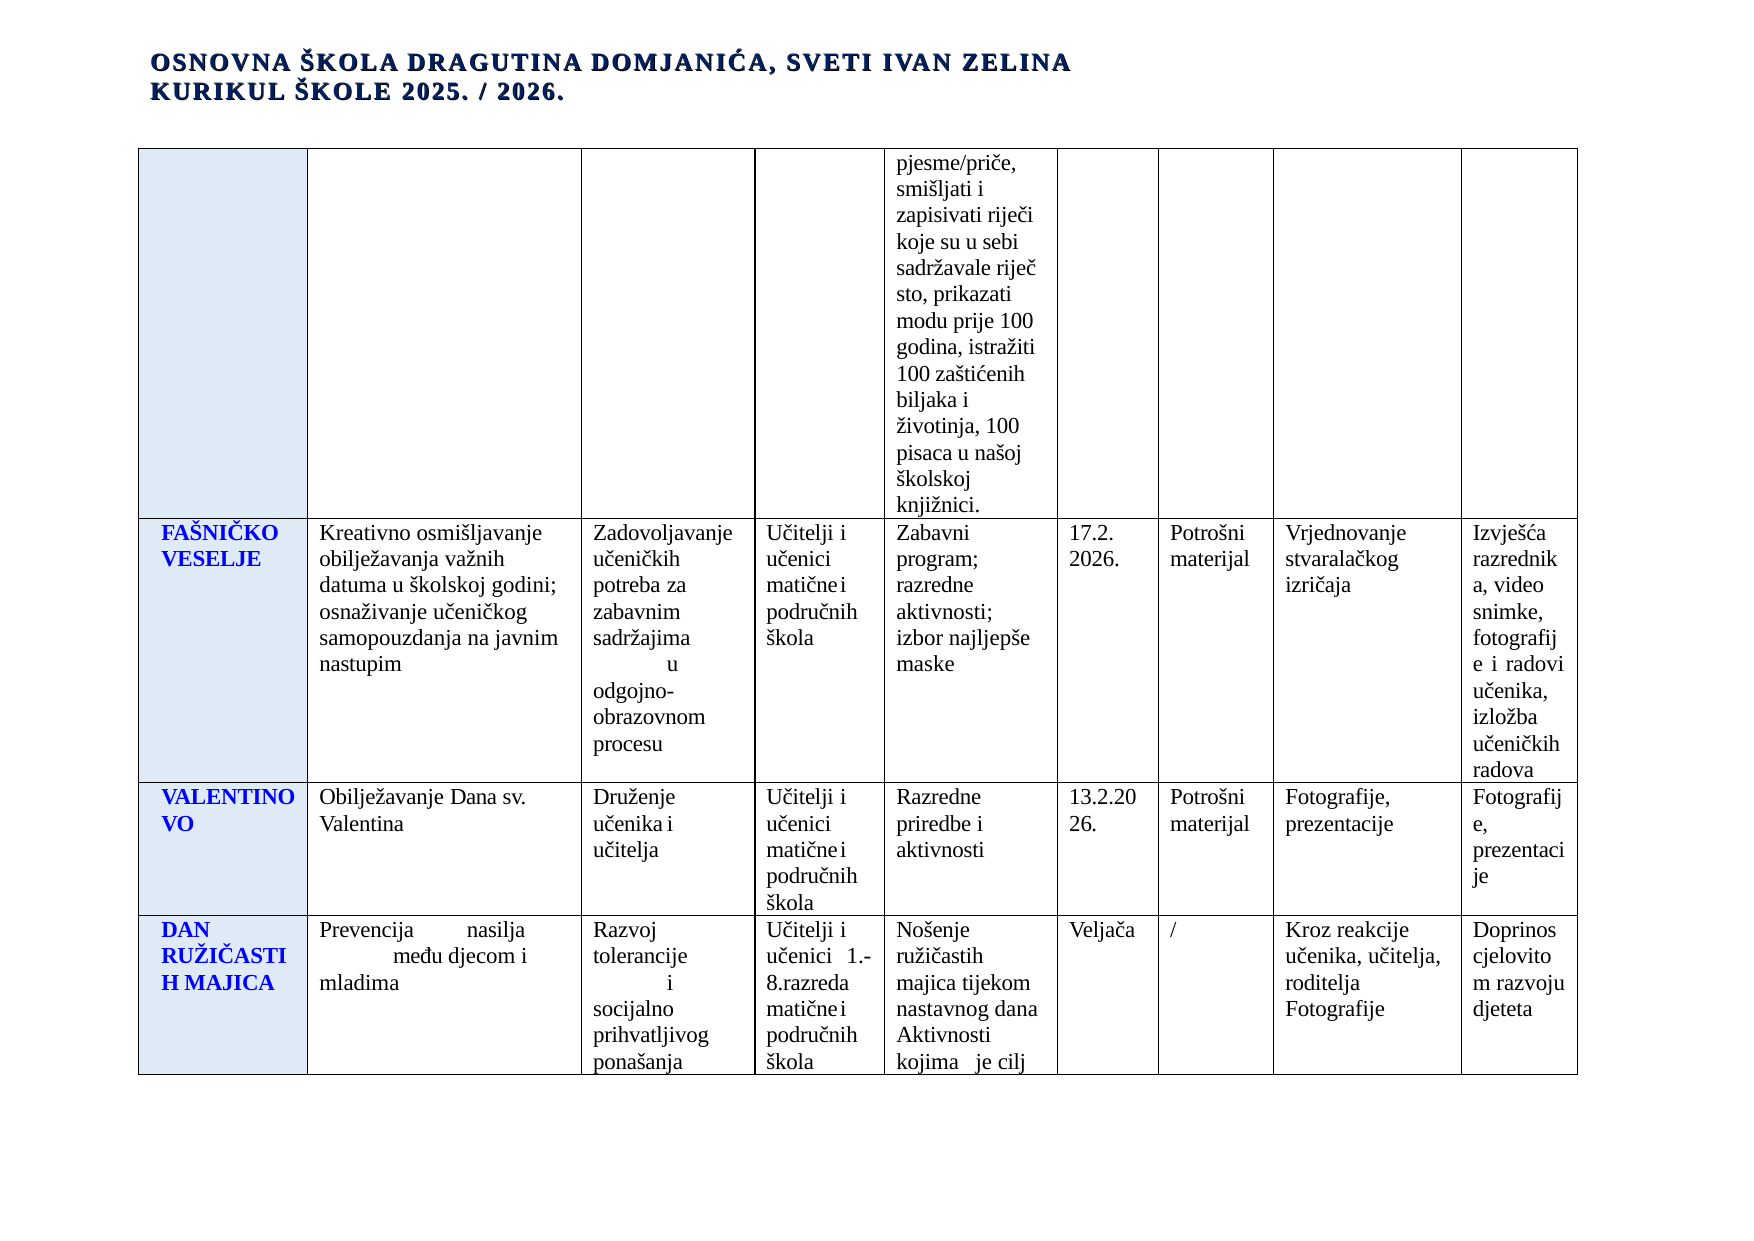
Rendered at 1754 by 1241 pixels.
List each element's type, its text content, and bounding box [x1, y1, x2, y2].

table_cell Učitelji i učenici matične i područnih škola [756, 783, 884, 915]
table_cell VALENTINOVO [139, 783, 307, 915]
table_cell [1462, 149, 1577, 518]
table_cell Prevencija nasilja među djecom i mladima [308, 916, 581, 1074]
table_cell Fotografije, prezentacije [1462, 783, 1577, 915]
table_cell Fotografije, prezentacije [1274, 783, 1461, 915]
table_cell Izvješća razrednik a, video snimke, fotografije i radovi učenika, izložba učeničkih radova [1462, 519, 1577, 782]
table_cell DAN RUŽIČASTIH MAJICA [139, 916, 307, 1074]
table_cell Kreativno osmišljavanje obilježavanja važnih datuma u školskoj godini; osnaživanje učeničkog samopouzdanja na javnim nastupim [308, 519, 581, 782]
table_cell [756, 149, 884, 518]
table_cell Zadovoljavanje učeničkih potreba za zabavnim sadržajima u odgojno- obrazovnom procesu [582, 519, 754, 782]
table_cell Kroz reakcije učenika, učitelja, roditelja Fotografije [1274, 916, 1461, 1074]
table_cell [1274, 149, 1461, 518]
table_cell Razredne priredbe i aktivnosti [885, 783, 1057, 915]
table_cell Druženje učenika i učitelja [582, 783, 754, 915]
table_cell Doprinos cjelovito m razvoju djeteta [1462, 916, 1577, 1074]
table_cell [1058, 149, 1158, 518]
table_cell FAŠNIČKO VESELJE [139, 519, 307, 782]
table_cell Razvoj tolerancije i socijalno prihvatljivog ponašanja [582, 916, 754, 1074]
table_cell [139, 149, 307, 518]
table_cell [308, 149, 581, 518]
table_cell Veljača [1058, 916, 1158, 1074]
table_cell Obilježavanje Dana sv. Valentina [308, 783, 581, 915]
table_cell pjesme/priče, smišljati i zapisivati riječi koje su u sebi sadržavale riječ sto, prikazati modu prije 100 godina, istražiti 100 zaštićenih biljaka i životinja, 100 pisaca u našoj školskoj knjižnici. [885, 149, 1057, 518]
table_cell Potrošni materijal [1159, 783, 1273, 915]
table_cell / [1159, 916, 1273, 1074]
table_cell Zabavni program; razredne aktivnosti; izbor najljepše maske [885, 519, 1057, 782]
table_cell Nošenje ružičastih majica tijekom nastavnog dana Aktivnosti kojima je cilj [885, 916, 1057, 1074]
table_cell Učitelji i učenici matične i područnih škola [756, 519, 884, 782]
table_cell 17.2. 2026. [1058, 519, 1158, 782]
table_cell Učitelji i učenici 1.- 8.razreda matične i područnih škola [756, 916, 884, 1074]
table_cell [1159, 149, 1273, 518]
table_cell Potrošni materijal [1159, 519, 1273, 782]
table_cell 13.2.2026. [1058, 783, 1158, 915]
table_cell Vrjednovanje stvaralačkog izričaja [1274, 519, 1461, 782]
table_cell [582, 149, 754, 518]
